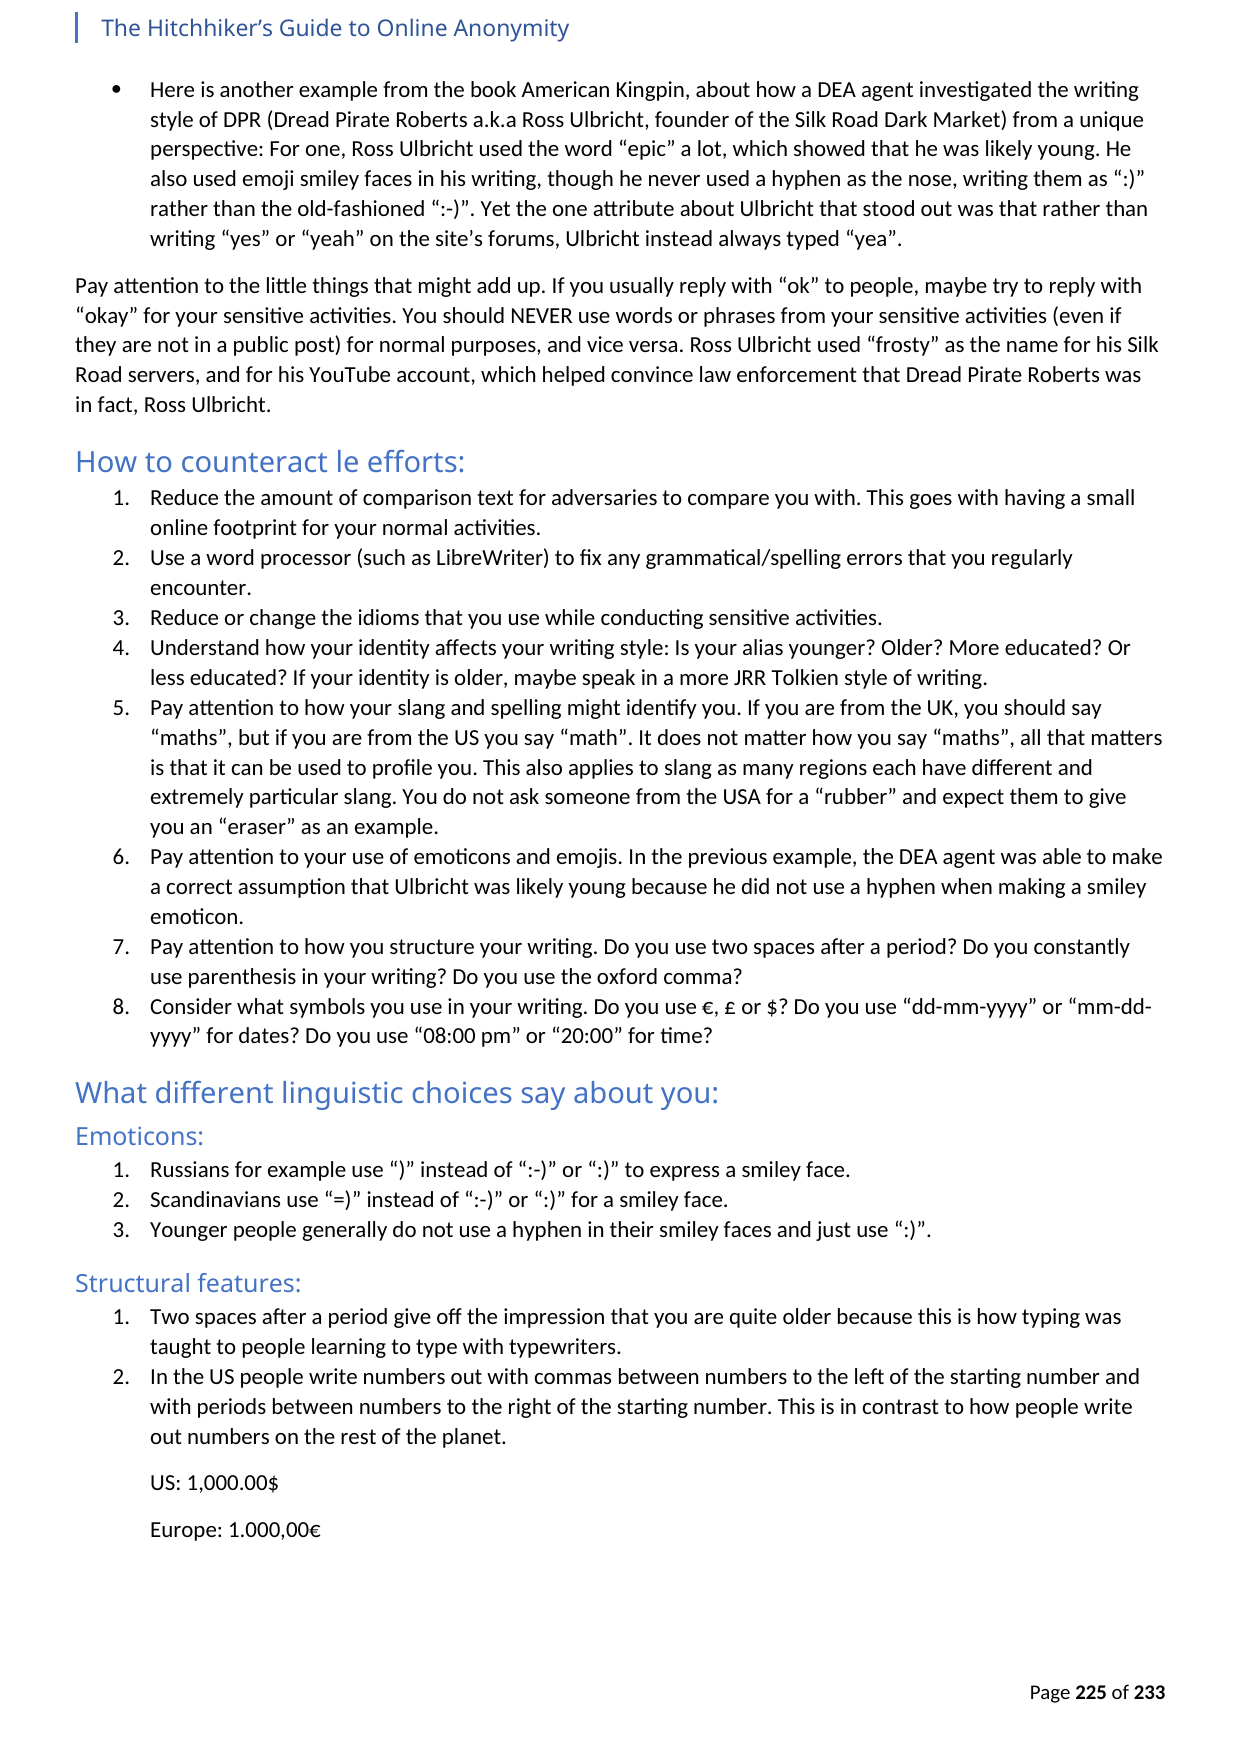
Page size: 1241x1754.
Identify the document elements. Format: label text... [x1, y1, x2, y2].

list Russians for example use “)” instead of “:-)” or “:)” to express a smiley face. [112, 1155, 1165, 1183]
list Pay attention to how your slang and spelling might identify you. If you are from the UK, you should say “maths”, but if you are from the US you say “math”. It does not matter how you say “maths”, all that matters is that it can be used to profile you. This also applies to slang as many regions each have different and extremely particular slang. You do not ask someone from the USA for a “rubber” and expect them to give you an “eraser” as an example. [112, 693, 1165, 840]
list Pay attention to how you structure your writing. Do you use two spaces after a period? Do you constantly use parenthesis in your writing? Do you use the oxford comma? [112, 932, 1165, 990]
list Consider what symbols you use in your writing. Do you use €, £ or $? Do you use “dd-mm-yyyy” or “mm-dd-yyyy” for dates? Do you use “08:00 pm” or “20:00” for time? [112, 992, 1165, 1050]
list Reduce the amount of comparison text for adversaries to compare you with. This goes with having a small online footprint for your normal activities. [112, 483, 1165, 541]
list Use a word processor (such as LibreWriter) to fix any grammatical/spelling errors that you regularly encounter. [112, 543, 1165, 601]
list Younger people generally do not use a hyphen in their smiley faces and just use “:)”. [112, 1215, 1165, 1243]
list In the US people write numbers out with commas between numbers to the left of the starting number and with periods between numbers to the right of the starting number. This is in contrast to how people write out numbers on the rest of the planet. [112, 1362, 1165, 1450]
text US: 1,000.00$ [75, 1468, 1165, 1496]
subtitle What different linguistic choices say about you: [75, 1072, 1165, 1112]
list Reduce or change the idioms that you use while conducting sensitive activities. [112, 603, 1165, 631]
subtitle Structural features: [75, 1266, 1165, 1300]
list Scandinavians use “=)” instead of “:-)” or “:)” for a smiley face. [112, 1185, 1165, 1213]
list Two spaces after a period give off the impression that you are quite older because this is how typing was taught to people learning to type with typewriters. [112, 1302, 1165, 1360]
list Pay attention to your use of emoticons and emojis. In the previous example, the DEA agent was able to make a correct assumption that Ulbricht was likely young because he did not use a hyphen when making a smiley emoticon. [112, 842, 1165, 930]
text Pay attention to the little things that might add up. If you usually reply with “ok” to people, maybe try to reply with “okay” for your sensitive activities. You should NEVER use words or phrases from your sensitive activities (even if they are not in a public post) for normal purposes, and vice versa. Ross Ulbricht used “frosty” as the name for his Silk Road servers, and for his YouTube account, which helped convince law enforcement that Dread Pirate Roberts was in fact, Ross Ulbricht. [75, 271, 1165, 418]
text Europe: 1.000,00€ [150, 1515, 1165, 1543]
list Here is another example from the book American Kingpin, about how a DEA agent investigated the writing style of DPR (Dread Pirate Roberts a.k.a Ross Ulbricht, founder of the Silk Road Dark Market) from a unique perspective: For one, Ross Ulbricht used the word “epic” a lot, which showed that he was likely young. He also used emoji smiley faces in his writing, though he never used a hyphen as the nose, writing them as “:)” rather than the old-fashioned “:-)”. Yet the one attribute about Ulbricht that stood out was that rather than writing “yes” or “yeah” on the site’s forums, Ulbricht instead always typed “yea”. [112, 75, 1165, 252]
subtitle How to counteract le efforts: [75, 441, 1165, 481]
subtitle Emoticons: [75, 1119, 1165, 1153]
list Understand how your identity affects your writing style: Is your alias younger? Older? More educated? Or less educated? If your identity is older, maybe speak in a more JRR Tolkien style of writing. [112, 633, 1165, 691]
